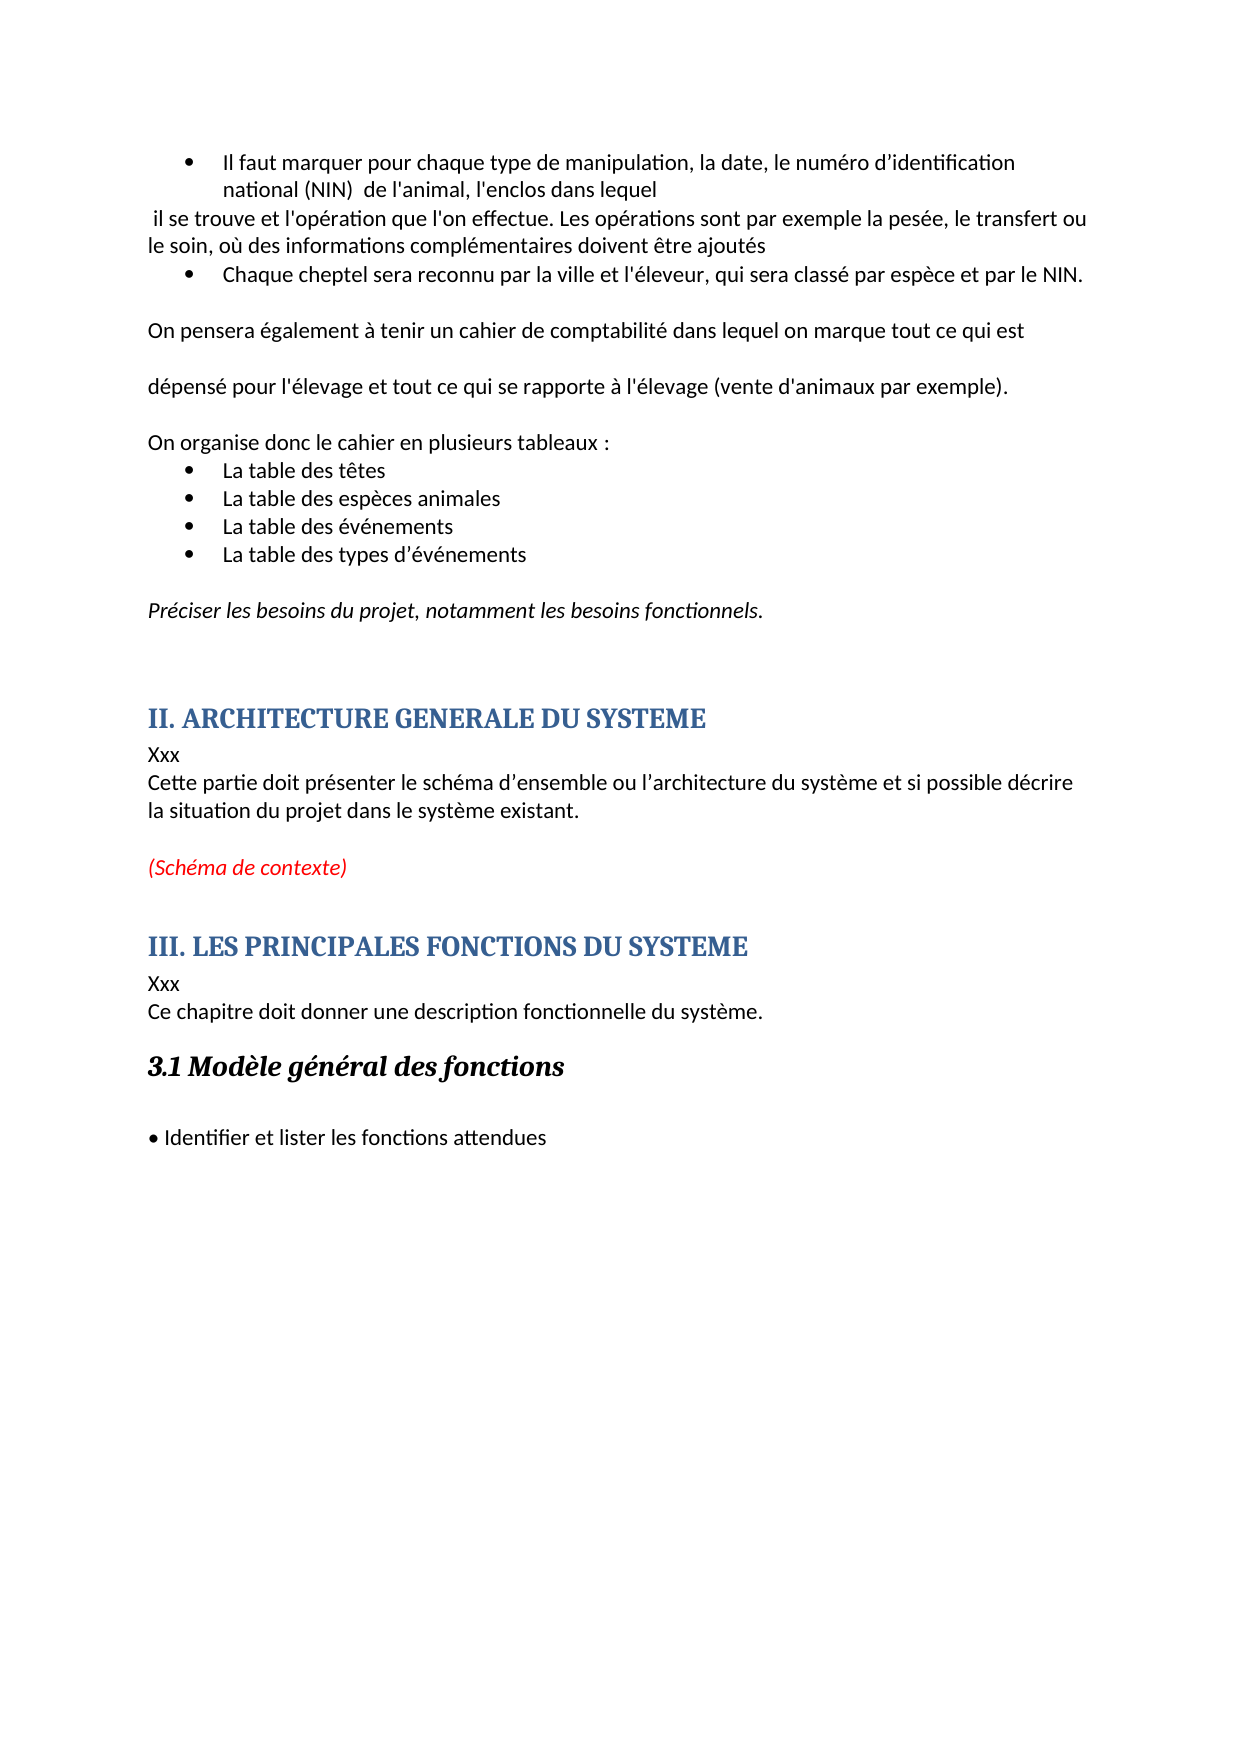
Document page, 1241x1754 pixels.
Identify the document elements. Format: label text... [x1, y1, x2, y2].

text Ce chapitre doit donner une description fonctionnelle du système. [148, 997, 1093, 1025]
text Préciser les besoins du projet, notamment les besoins fonctionnels. [148, 596, 1093, 624]
list Chaque cheptel sera reconnu par la ville et l'éleveur, qui sera classé par espèce et par le NIN. [185, 260, 1093, 288]
subtitle 3.1 Modèle général des fonctions [148, 1050, 1093, 1084]
list La table des têtes [185, 456, 1093, 484]
text dépensé pour l'élevage et tout ce qui se rapporte à l'élevage (vente d'animaux par exemple). [148, 372, 1093, 400]
text il se trouve et l'opération que l'on effectue. Les opérations sont par exemple la pesée, le transfert ou le soin, où des informations complémentaires doivent être ajoutés [148, 204, 1093, 260]
text On pensera également à tenir un cahier de comptabilité dans lequel on marque tout ce qui est [148, 316, 1093, 344]
text On organise donc le cahier en plusieurs tableaux : [148, 428, 1093, 456]
list La table des types d’événements [185, 540, 1093, 568]
list La table des événements [185, 512, 1093, 540]
list Il faut marquer pour chaque type de manipulation, la date, le numéro d’identification national (NIN) de l'animal, l'enclos dans lequel [185, 148, 1093, 204]
list La table des espèces animales [185, 484, 1093, 512]
text Xxx [148, 741, 1093, 768]
text • Identifier et lister les fonctions attendues [148, 1123, 1093, 1151]
subtitle III. LES PRINCIPALES FONCTIONS DU SYSTEME [148, 931, 1093, 964]
text Cette partie doit présenter le schéma d’ensemble ou l’architecture du système et si possible décrire la situation du projet dans le système existant. [148, 768, 1093, 824]
subtitle II. ARCHITECTURE GENERALE DU SYSTEME [148, 702, 1093, 736]
text Xxx [148, 969, 1093, 997]
text (Schéma de contexte) [148, 853, 1093, 881]
